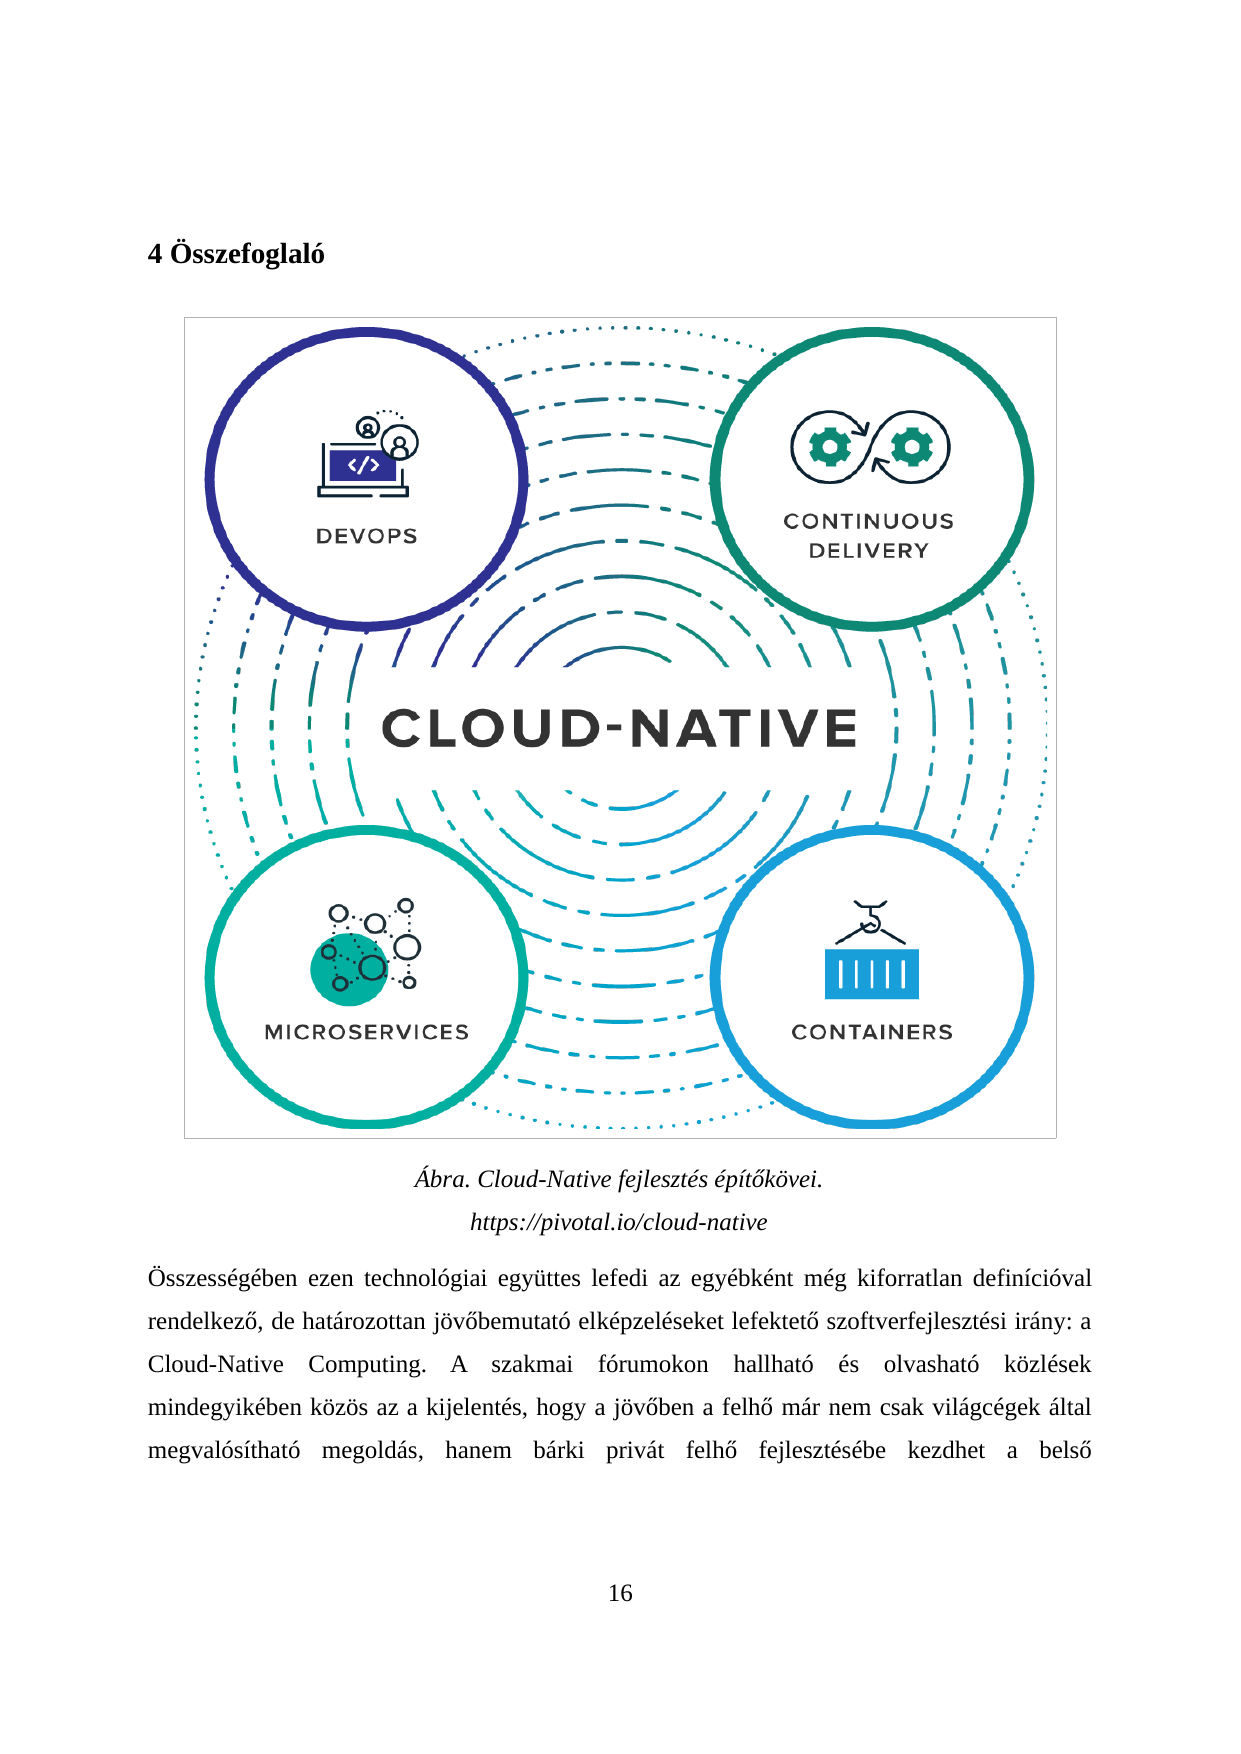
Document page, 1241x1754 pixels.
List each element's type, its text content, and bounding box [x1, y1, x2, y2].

text Ábra. Cloud-Native fejlesztés építőkövei. https://pivotal.io/cloud-native [148, 305, 1093, 1236]
subtitle Összefoglaló [148, 236, 1093, 270]
picture [193, 326, 1048, 1129]
text Összességében ezen technológiai együttes lefedi az egyébként még kiforratlan definícióval rendelkező, de határozottan jövőbemutató elképzeléseket lefektető szoftverfejlesztési irány: a Cloud-Native Computing. A szakmai fórumokon hallható és olvasható közlések mindegyikében közös az a kijelentés, hogy a jövőben a felhő már nem csak világcégek által megvalósítható megoldás, hanem bárki privát felhő fejlesztésébe kezdhet a belső [148, 1263, 1093, 1464]
